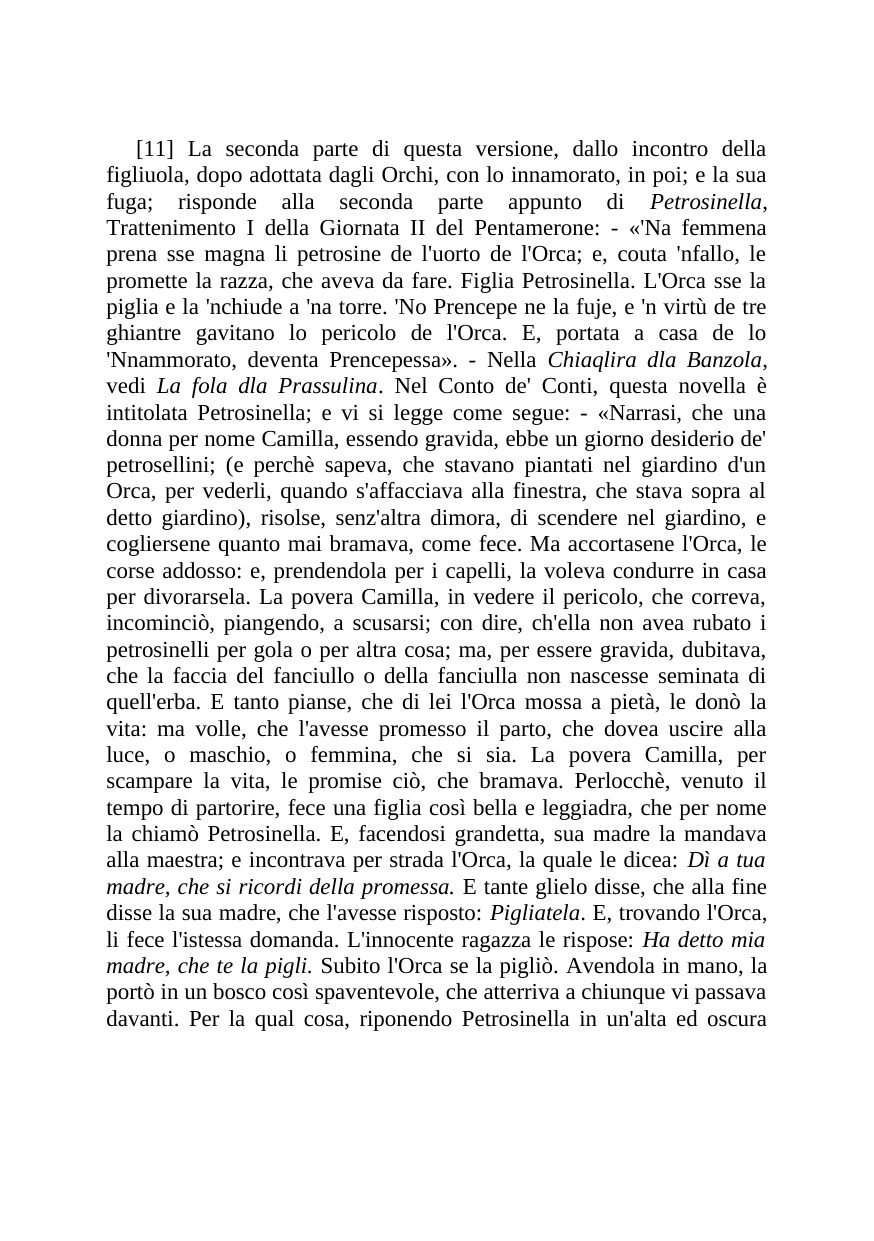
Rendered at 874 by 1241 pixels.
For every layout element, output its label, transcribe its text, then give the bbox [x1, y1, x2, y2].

text [11] La seconda parte di questa versione, dallo incontro della figliuola, dopo adottata dagli Orchi, con lo innamorato, in poi; e la sua fuga; risponde alla seconda parte appunto di Petrosinella, Trattenimento I della Giornata II del Pentamerone: - «'Na femmena prena sse magna li petrosine de l'uorto de l'Orca; e, couta 'nfallo, le promette la razza, che aveva da fare. Figlia Petrosinella. L'Orca sse la piglia e la 'nchiude a 'na torre. 'No Prencepe ne la fuje, e 'n virtù de tre ghiantre gavitano lo pericolo de l'Orca. E, portata a casa de lo 'Nnammorato, deventa Prencepessa». - Nella Chiaqlira dla Banzola, vedi La fola dla Prassulina. Nel Conto de' Conti, questa novella è intitolata Petrosinella; e vi si legge come segue: - «Narrasi, che una donna per nome Camilla, essendo gravida, ebbe un giorno desiderio de' petrosellini; (e perchè sapeva, che stavano piantati nel giardino d'un Orca, per vederli, quando s'affacciava alla finestra, che stava sopra al detto giardino), risolse, senz'altra dimora, di scendere nel giardino, e cogliersene quanto mai bramava, come fece. Ma accortasene l'Orca, le corse addosso: e, prendendola per i capelli, la voleva condurre in casa per divorarsela. La povera Camilla, in vedere il pericolo, che correva, incominciò, piangendo, a scusarsi; con dire, ch'ella non avea rubato i petrosinelli per gola o per altra cosa; ma, per essere gravida, dubitava, che la faccia del fanciullo o della fanciulla non nascesse seminata di quell'erba. E tanto pianse, che di lei l'Orca mossa a pietà, le donò la vita: ma volle, che l'avesse promesso il parto, che dovea uscire alla luce, o maschio, o femmina, che si sia. La povera Camilla, per scampare la vita, le promise ciò, che bramava. Perlocchè, venuto il tempo di partorire, fece una figlia così bella e leggiadra, che per nome la chiamò Petrosinella. E, facendosi grandetta, sua madre la mandava alla maestra; e incontrava per strada l'Orca, la quale le dicea: Dì a tua madre, che si ricordi della promessa. E tante glielo disse, che alla fine disse la sua madre, che l'avesse risposto: Pigliatela. E, trovando l'Orca, li fece l'istessa domanda. L'innocente ragazza le rispose: Ha detto mia madre, che te la pigli. Subito l'Orca se la pigliò. Avendola in mano, la portò in un bosco così spaventevole, che atterriva a chiunque vi passava davanti. Per la qual cosa, riponendo Petrosinella in un'alta ed oscura [106, 135, 768, 1031]
